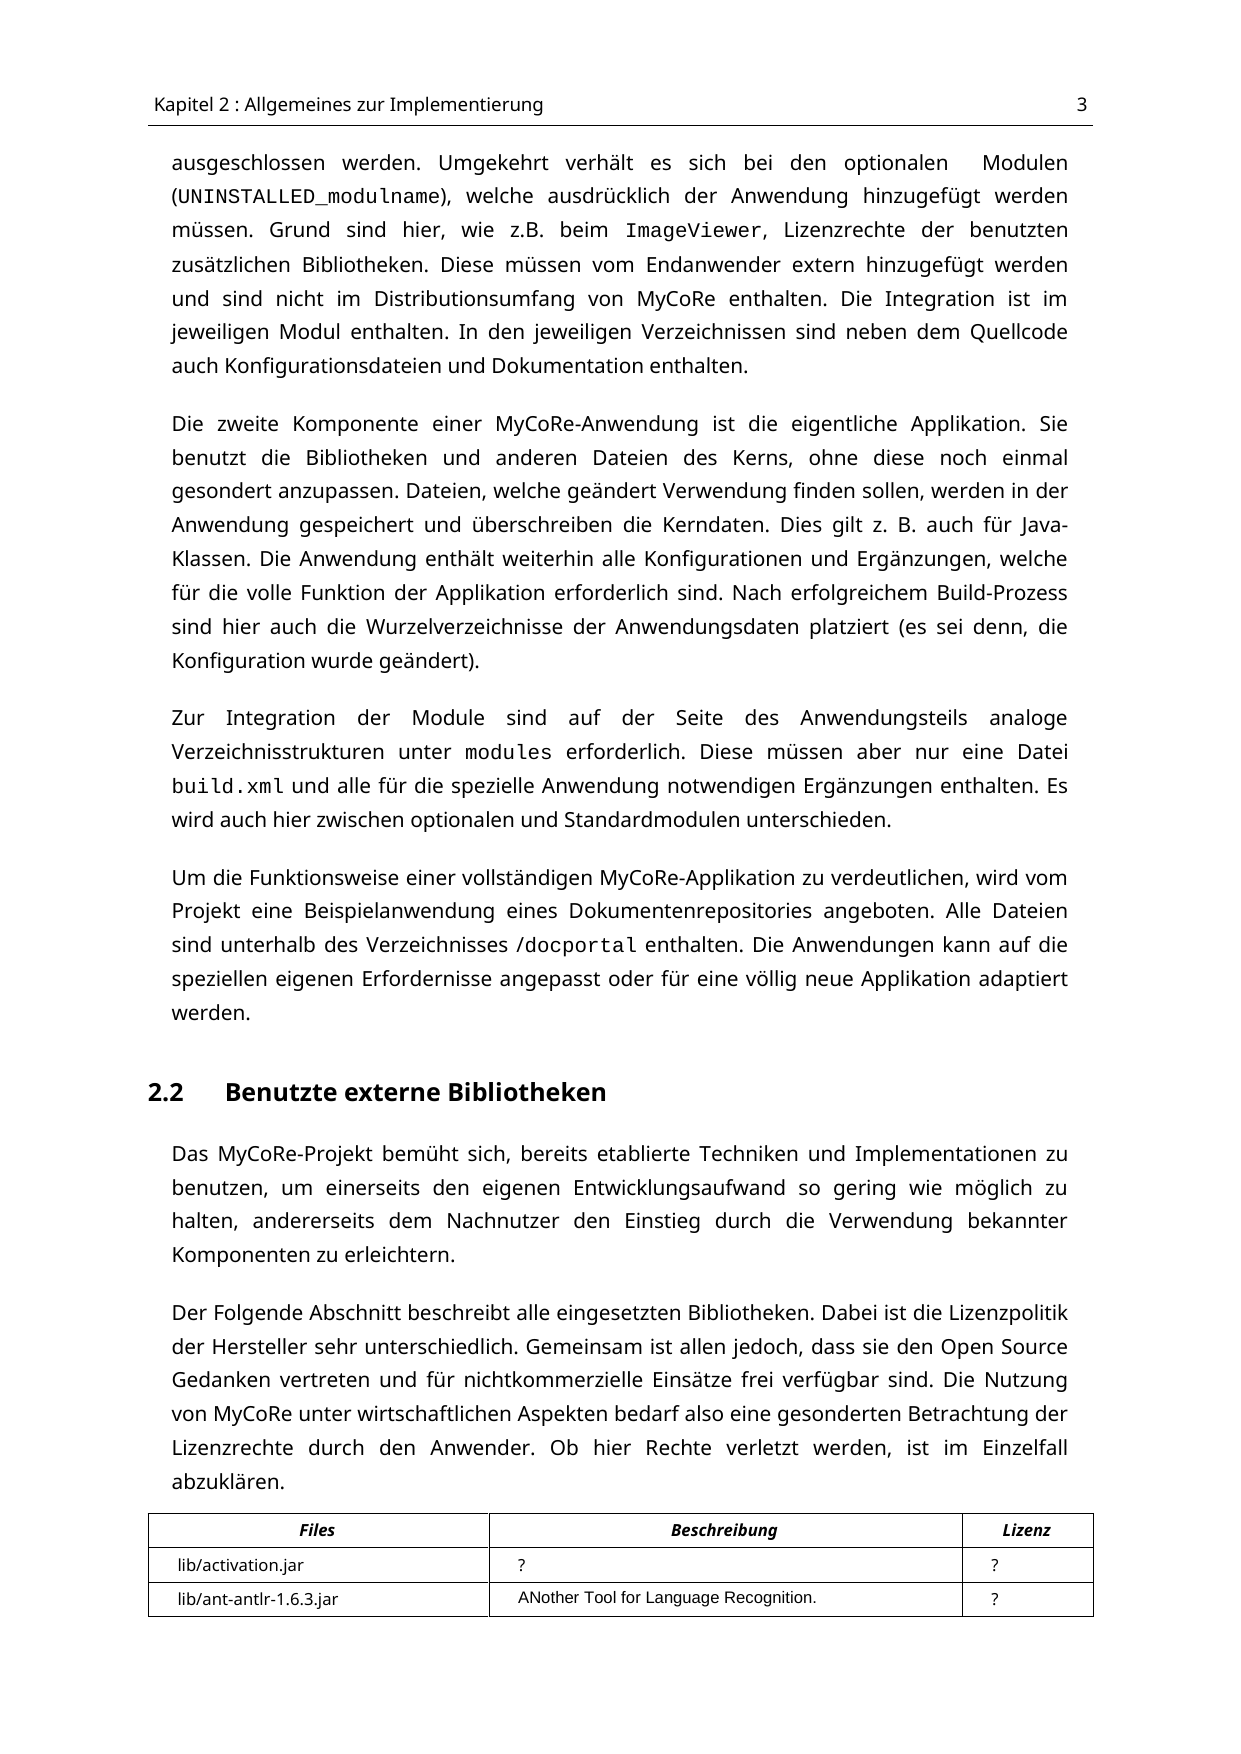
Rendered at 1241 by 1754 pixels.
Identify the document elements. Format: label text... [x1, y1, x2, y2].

text Zur Integration der Module sind auf der Seite des Anwendungsteils analoge Verzeichnisstrukturen unter modules erforderlich. Diese müssen aber nur eine Datei build.xml und alle für die spezielle Anwendung notwendigen Ergänzungen enthalten. Es wird auch hier zwischen optionalen und Standardmodulen unterschieden. [171, 703, 1069, 833]
table_cell ANother Tool for Language Recognition. [490, 1583, 962, 1616]
table_cell ? [963, 1548, 1093, 1582]
table_cell lib/ant-antlr-1.6.3.jar [149, 1583, 488, 1616]
text ausgeschlossen werden. Umgekehrt verhält es sich bei den optionalen Modulen (UNINSTALLED_modulname), welche ausdrücklich der Anwendung hinzugefügt werden müssen. Grund sind hier, wie z.B. beim ImageViewer, Lizenzrechte der benutzten zusätzlichen Bibliotheken. Diese müssen vom Endanwender extern hinzugefügt werden und sind nicht im Distributionsumfang von MyCoRe enthalten. Die Integration ist im jeweiligen Modul enthalten. In den jeweiligen Verzeichnissen sind neben dem Quellcode auch Konfigurationsdateien und Dokumentation enthalten. [171, 148, 1069, 379]
table_header Beschreibung [490, 1514, 962, 1547]
table_cell lib/activation.jar [149, 1548, 488, 1582]
text Das MyCoRe-Projekt bemüht sich, bereits etablierte Techniken und Implementationen zu benutzen, um einerseits den eigenen Entwicklungsaufwand so gering wie möglich zu halten, andererseits dem Nachnutzer den Einstieg durch die Verwendung bekannter Komponenten zu erleichtern. [171, 1139, 1069, 1269]
table_cell ? [963, 1583, 1093, 1616]
table_cell ? [490, 1548, 962, 1582]
text Die zweite Komponente einer MyCoRe-Anwendung ist die eigentliche Applikation. Sie benutzt die Bibliotheken und anderen Dateien des Kerns, ohne diese noch einmal gesondert anzupassen. Dateien, welche geändert Verwendung finden sollen, werden in der Anwendung gespeichert und überschreiben die Kerndaten. Dies gilt z. B. auch für Java-Klassen. Die Anwendung enthält weiterhin alle Konfigurationen und Ergänzungen, welche für die volle Funktion der Applikation erforderlich sind. Nach erfolgreichem Build-Prozess sind hier auch die Wurzelverzeichnisse der Anwendungsdaten platziert (es sei denn, die Konfiguration wurde geändert). [171, 409, 1069, 674]
subtitle Benutzte externe Bibliotheken [148, 1075, 1092, 1109]
text Der Folgende Abschnitt beschreibt alle eingesetzten Bibliotheken. Dabei ist die Lizenzpolitik der Hersteller sehr unterschiedlich. Gemeinsam ist allen jedoch, dass sie den Open Source Gedanken vertreten und für nichtkommerzielle Einsätze frei verfügbar sind. Die Nutzung von MyCoRe unter wirtschaftlichen Aspekten bedarf also eine gesonderten Betrachtung der Lizenzrechte durch den Anwender. Ob hier Rechte verletzt werden, ist im Einzelfall abzuklären. [171, 1298, 1069, 1495]
table_header Files [149, 1514, 488, 1547]
text Um die Funktionsweise einer vollständigen MyCoRe-Applikation zu verdeutlichen, wird vom Projekt eine Beispielanwendung eines Dokumentenrepositories angeboten. Alle Dateien sind unterhalb des Verzeichnisses /docportal enthalten. Die Anwendungen kann auf die speziellen eigenen Erfordernisse angepasst oder für eine völlig neue Applikation adaptiert werden. [171, 863, 1069, 1027]
table_header Lizenz [963, 1514, 1093, 1547]
